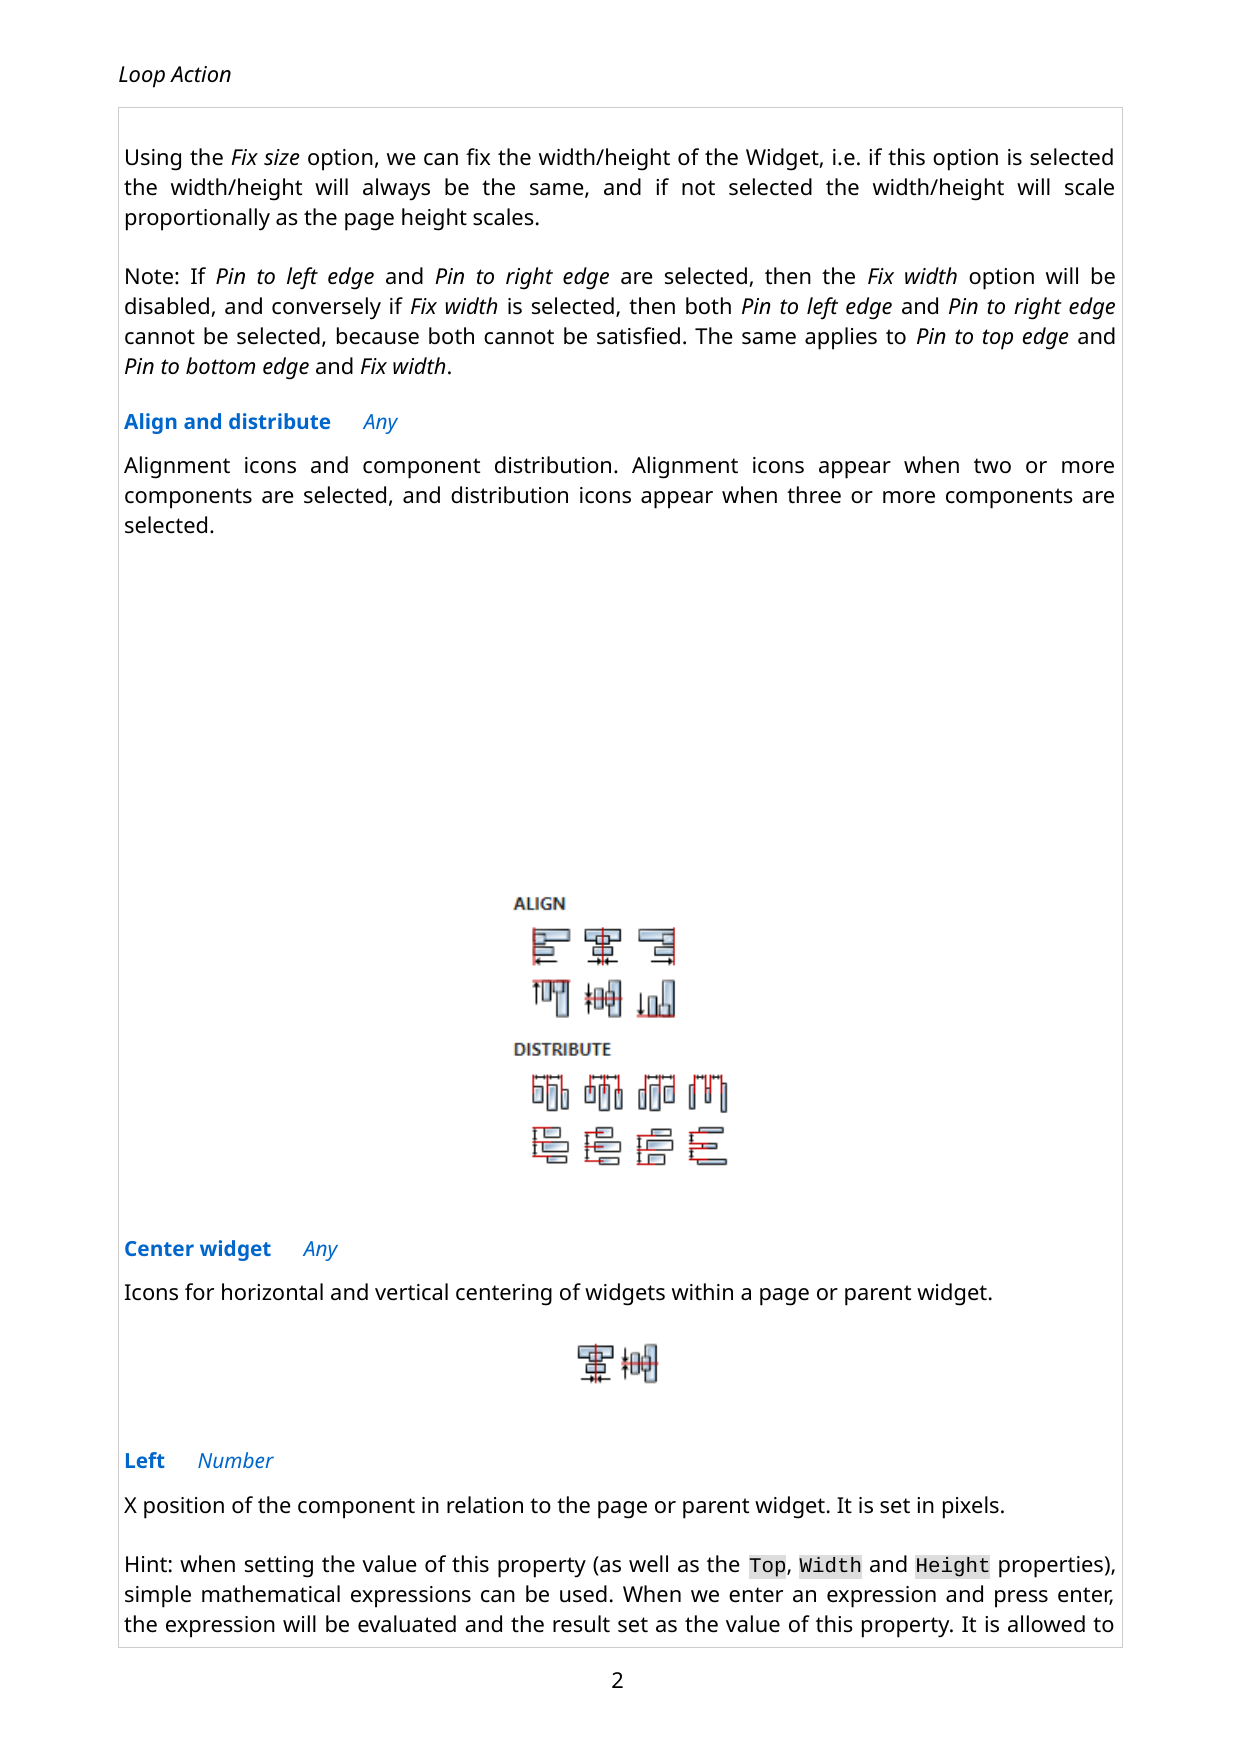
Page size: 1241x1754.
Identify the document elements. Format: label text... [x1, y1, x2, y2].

picture [490, 888, 750, 1178]
picture [572, 1336, 668, 1390]
table_cell Using the Fix size option, we can fix the width/height of the Widget, i.e. if this option is selected the width/height will always be the same, and if not selected the width/height will scale proportionally as the page height scales. Note: If Pin to left edge and Pin to right edge are selected, then the Fix width option will be disabled, and conversely if Fix width is selected, then both Pin to left edge and Pin to right edge cannot be selected, because both cannot be satisfied. The same applies to Pin to top edge and Pin to bottom edge and Fix width. Align and distribute Any Alignment icons and component distribution. Alignment icons appear when two or more components are selected, and distribution icons appear when three or more components are selected. Center widget Any Icons for horizontal and vertical centering of widgets within a page or parent widget. Left Number X position of the component in relation to the page or parent widget. It is set in pixels. Hint: when setting the value of this property (as well as the Top, Width and Height properties), simple mathematical expressions can be used. When we enter an expression and press enter, the expression will be evaluated and the result set as the value of this property. It is allowed to [119, 108, 1122, 1647]
